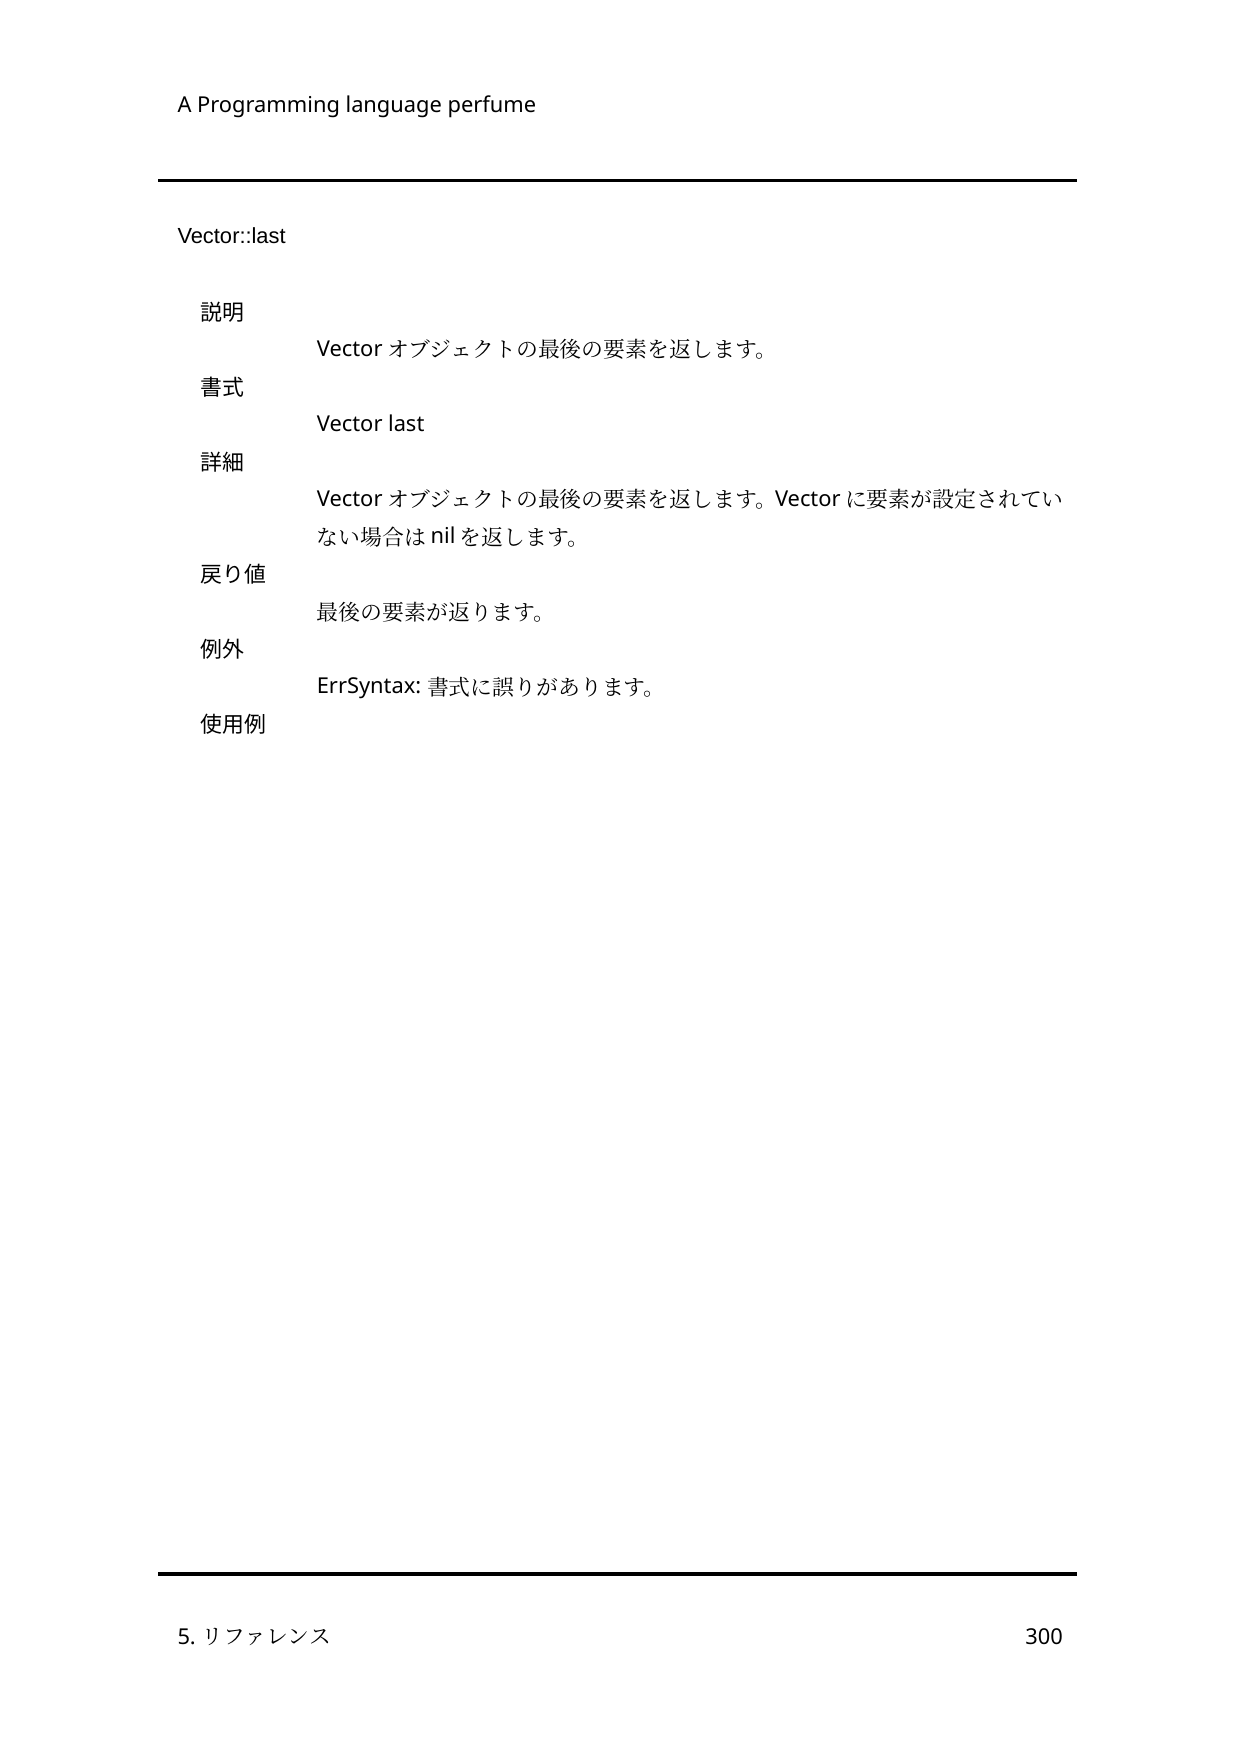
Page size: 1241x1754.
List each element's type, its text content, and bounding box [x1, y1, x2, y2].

table_cell 書式 [200, 367, 317, 442]
table_cell 戻り値 [200, 554, 317, 629]
table_cell [317, 704, 1063, 779]
table_cell 詳細 [200, 442, 317, 554]
table_header Vectorオブジェクトの最後の要素を返します。 [317, 292, 1063, 367]
table_cell ErrSyntax: 書式に誤りがあります。 [317, 629, 1063, 704]
table_cell 最後の要素が返ります。 [317, 554, 1063, 629]
table_header 説明 [200, 292, 317, 367]
table_cell Vector last [317, 367, 1063, 442]
table_cell Vectorオブジェクトの最後の要素を返します。Vectorに要素が設定されていない場合はnilを返します。 [317, 442, 1063, 554]
table_cell 使用例 [200, 704, 317, 779]
table_cell 例外 [200, 629, 317, 704]
subtitle Vector::last [177, 217, 1063, 254]
